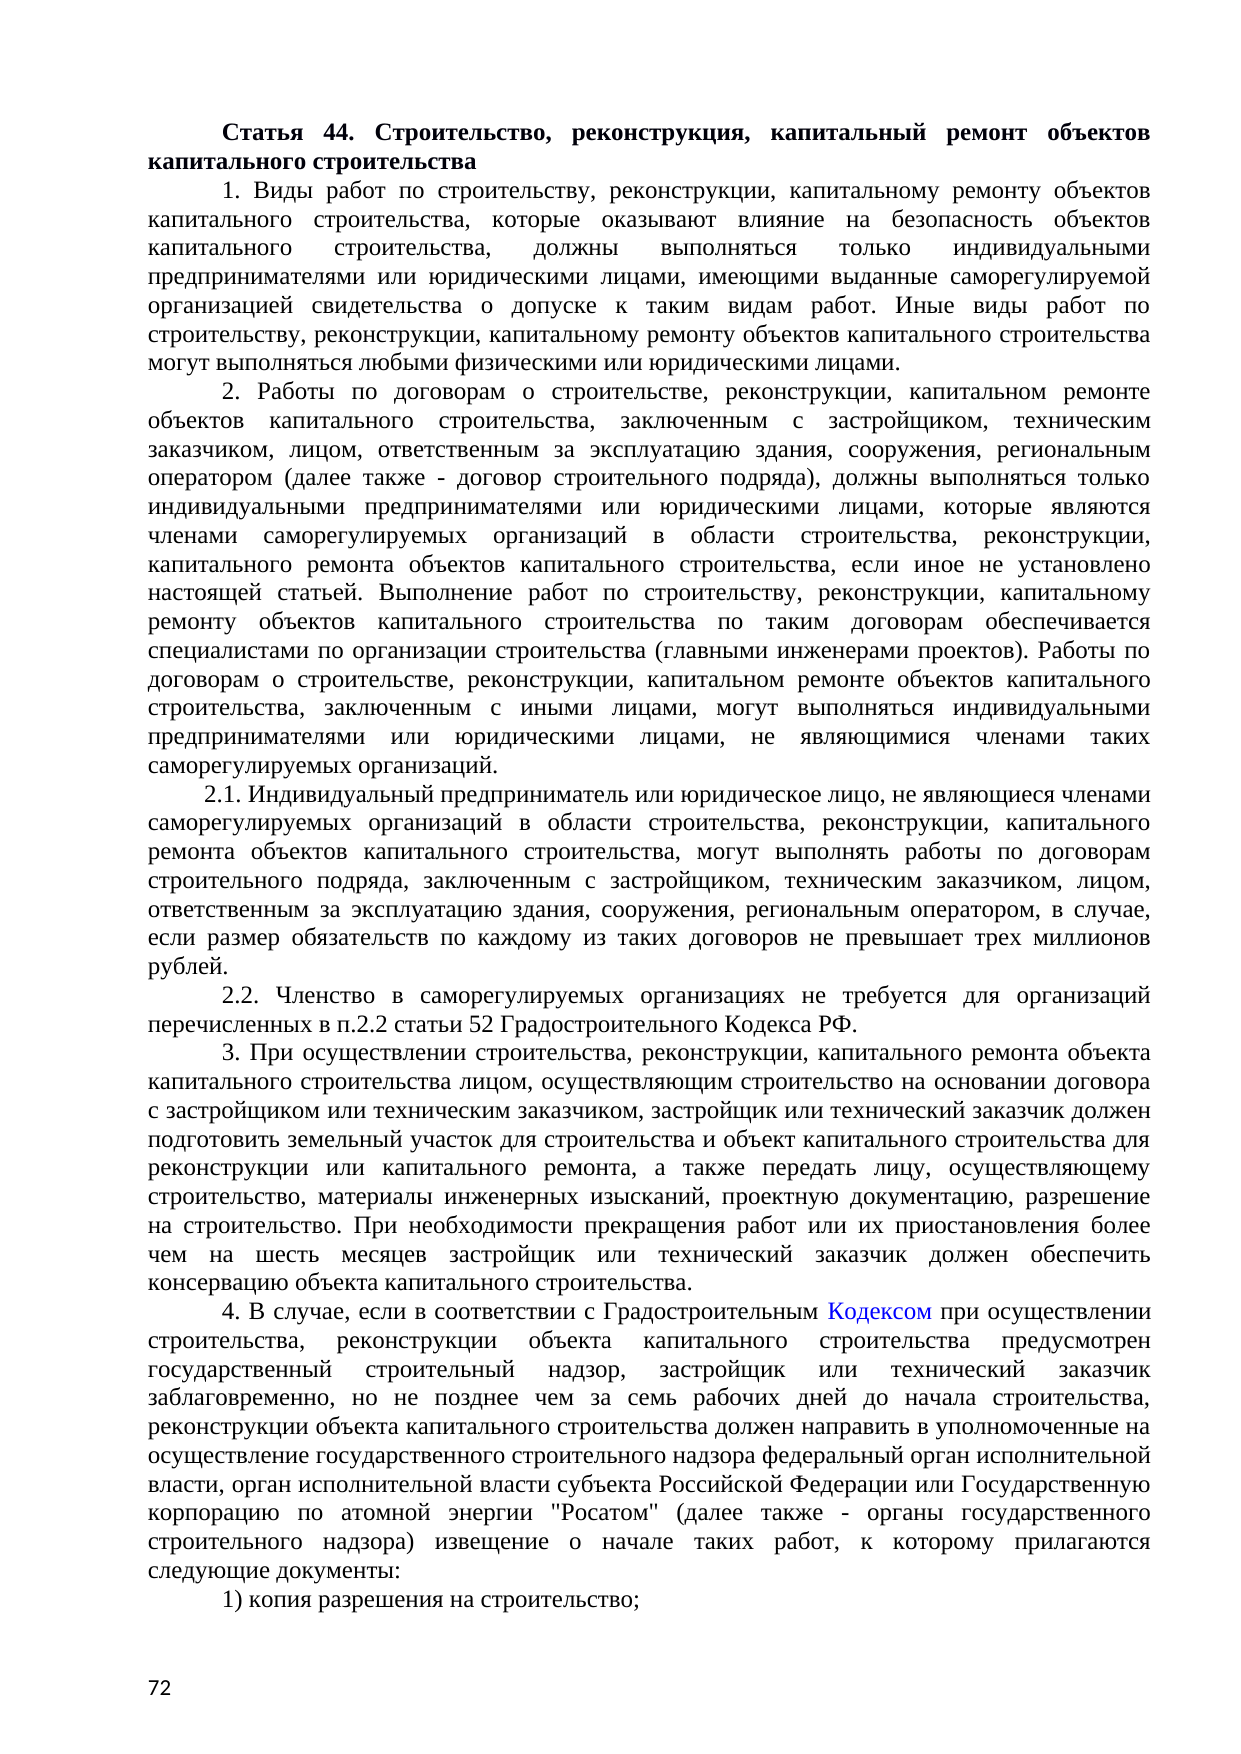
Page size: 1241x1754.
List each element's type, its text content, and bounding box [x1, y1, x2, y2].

text 2.2. Членство в саморегулируемых организациях не требуется для организаций перечисленных в п.2.2 статьи 52 Градостроительного Кодекса РФ. [148, 980, 1152, 1037]
text 1) копия разрешения на строительство; [148, 1584, 1152, 1612]
text 2.1. Индивидуальный предприниматель или юридическое лицо, не являющиеся членами саморегулируемых организаций в области строительства, реконструкции, капитального ремонта объектов капитального строительства, могут выполнять работы по договорам строительного подряда, заключенным с застройщиком, техническим заказчиком, лицом, ответственным за эксплуатацию здания, сооружения, региональным оператором, в случае, если размер обязательств по каждому из таких договоров не превышает трех миллионов рублей. [148, 779, 1152, 980]
text 2. Работы по договорам о строительстве, реконструкции, капитальном ремонте объектов капитального строительства, заключенным с застройщиком, техническим заказчиком, лицом, ответственным за эксплуатацию здания, сооружения, региональным оператором (далее также - договор строительного подряда), должны выполняться только индивидуальными предпринимателями или юридическими лицами, которые являются членами саморегулируемых организаций в области строительства, реконструкции, капитального ремонта объектов капитального строительства, если иное не установлено настоящей статьей. Выполнение работ по строительству, реконструкции, капитальному ремонту объектов капитального строительства по таким договорам обеспечивается специалистами по организации строительства (главными инженерами проектов). Работы по договорам о строительстве, реконструкции, капитальном ремонте объектов капитального строительства, заключенным с иными лицами, могут выполняться индивидуальными предпринимателями или юридическими лицами, не являющимися членами таких саморегулируемых организаций. [148, 376, 1152, 779]
subtitle Статья 44. Строительство, реконструкция, капитальный ремонт объектов капитального строительства [148, 117, 1152, 175]
text 4. В случае, если в соответствии с Градостроительным Кодексом при осуществлении строительства, реконструкции объекта капитального строительства предусмотрен государственный строительный надзор, застройщик или технический заказчик заблаговременно, но не позднее чем за семь рабочих дней до начала строительства, реконструкции объекта капитального строительства должен направить в уполномоченные на осуществление государственного строительного надзора федеральный орган исполнительной власти, орган исполнительной власти субъекта Российской Федерации или Государственную корпорацию по атомной энергии "Росатом" (далее также - органы государственного строительного надзора) извещение о начале таких работ, к которому прилагаются следующие документы: [148, 1296, 1152, 1584]
text 3. При осуществлении строительства, реконструкции, капитального ремонта объекта капитального строительства лицом, осуществляющим строительство на основании договора с застройщиком или техническим заказчиком, застройщик или технический заказчик должен подготовить земельный участок для строительства и объект капитального строительства для реконструкции или капитального ремонта, а также передать лицу, осуществляющему строительство, материалы инженерных изысканий, проектную документацию, разрешение на строительство. При необходимости прекращения работ или их приостановления более чем на шесть месяцев застройщик или технический заказчик должен обеспечить консервацию объекта капитального строительства. [148, 1037, 1152, 1296]
text 1. Виды работ по строительству, реконструкции, капитальному ремонту объектов капитального строительства, которые оказывают влияние на безопасность объектов капитального строительства, должны выполняться только индивидуальными предпринимателями или юридическими лицами, имеющими выданные саморегулируемой организацией свидетельства о допуске к таким видам работ. Иные виды работ по строительству, реконструкции, капитальному ремонту объектов капитального строительства могут выполняться любыми физическими или юридическими лицами. [148, 175, 1152, 376]
